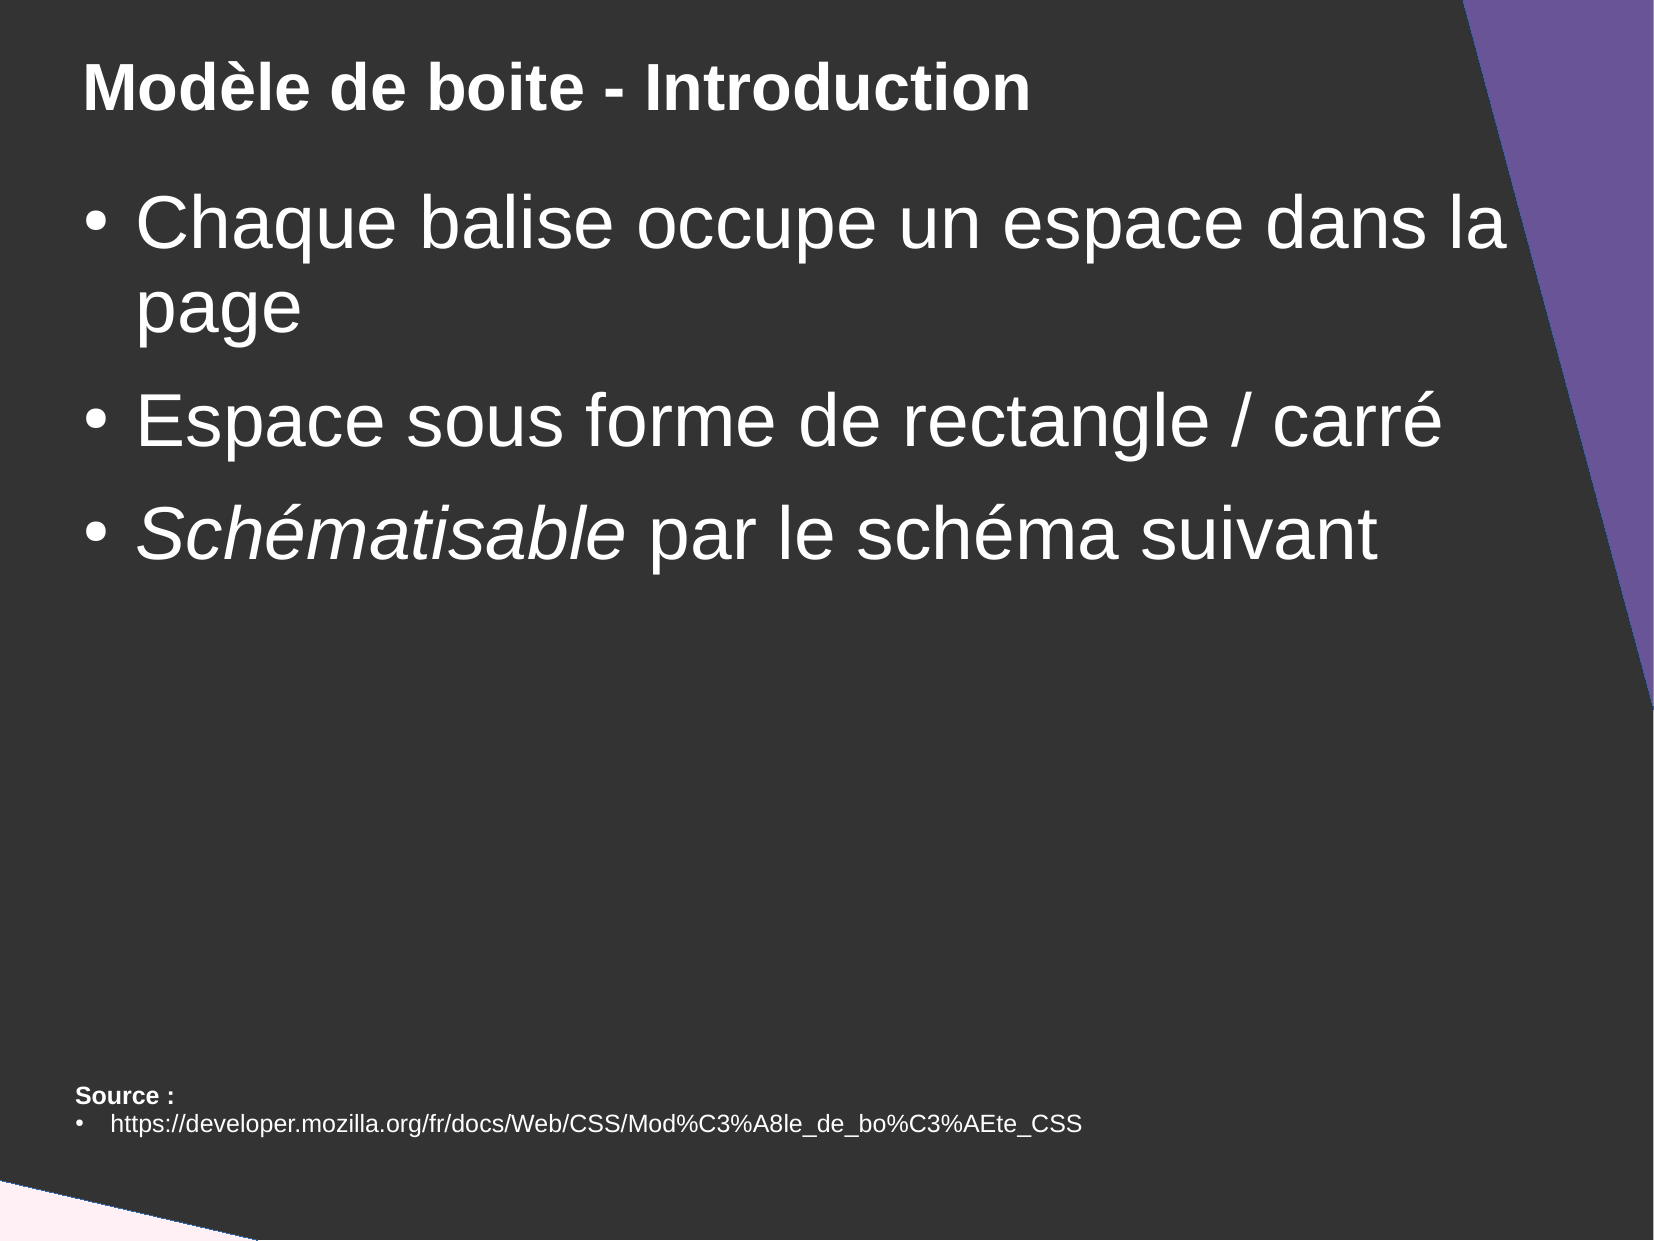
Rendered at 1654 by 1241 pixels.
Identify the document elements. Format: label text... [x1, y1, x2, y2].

title Modèle de boite - Introduction [82, 49, 1571, 130]
text_box [1463, 0, 1654, 710]
list Chaque balise occupe un espace dans la page Espace sous forme de rectangle / carré Schématisable par le schéma suivant [64, 180, 1604, 745]
text_box [0, 1180, 262, 1241]
text_box Source : https://developer.mozilla.org/fr/docs/Web/CSS/Mod%C3%A8le_de_bo%C3%AEte_CSS [60, 1074, 1546, 1217]
